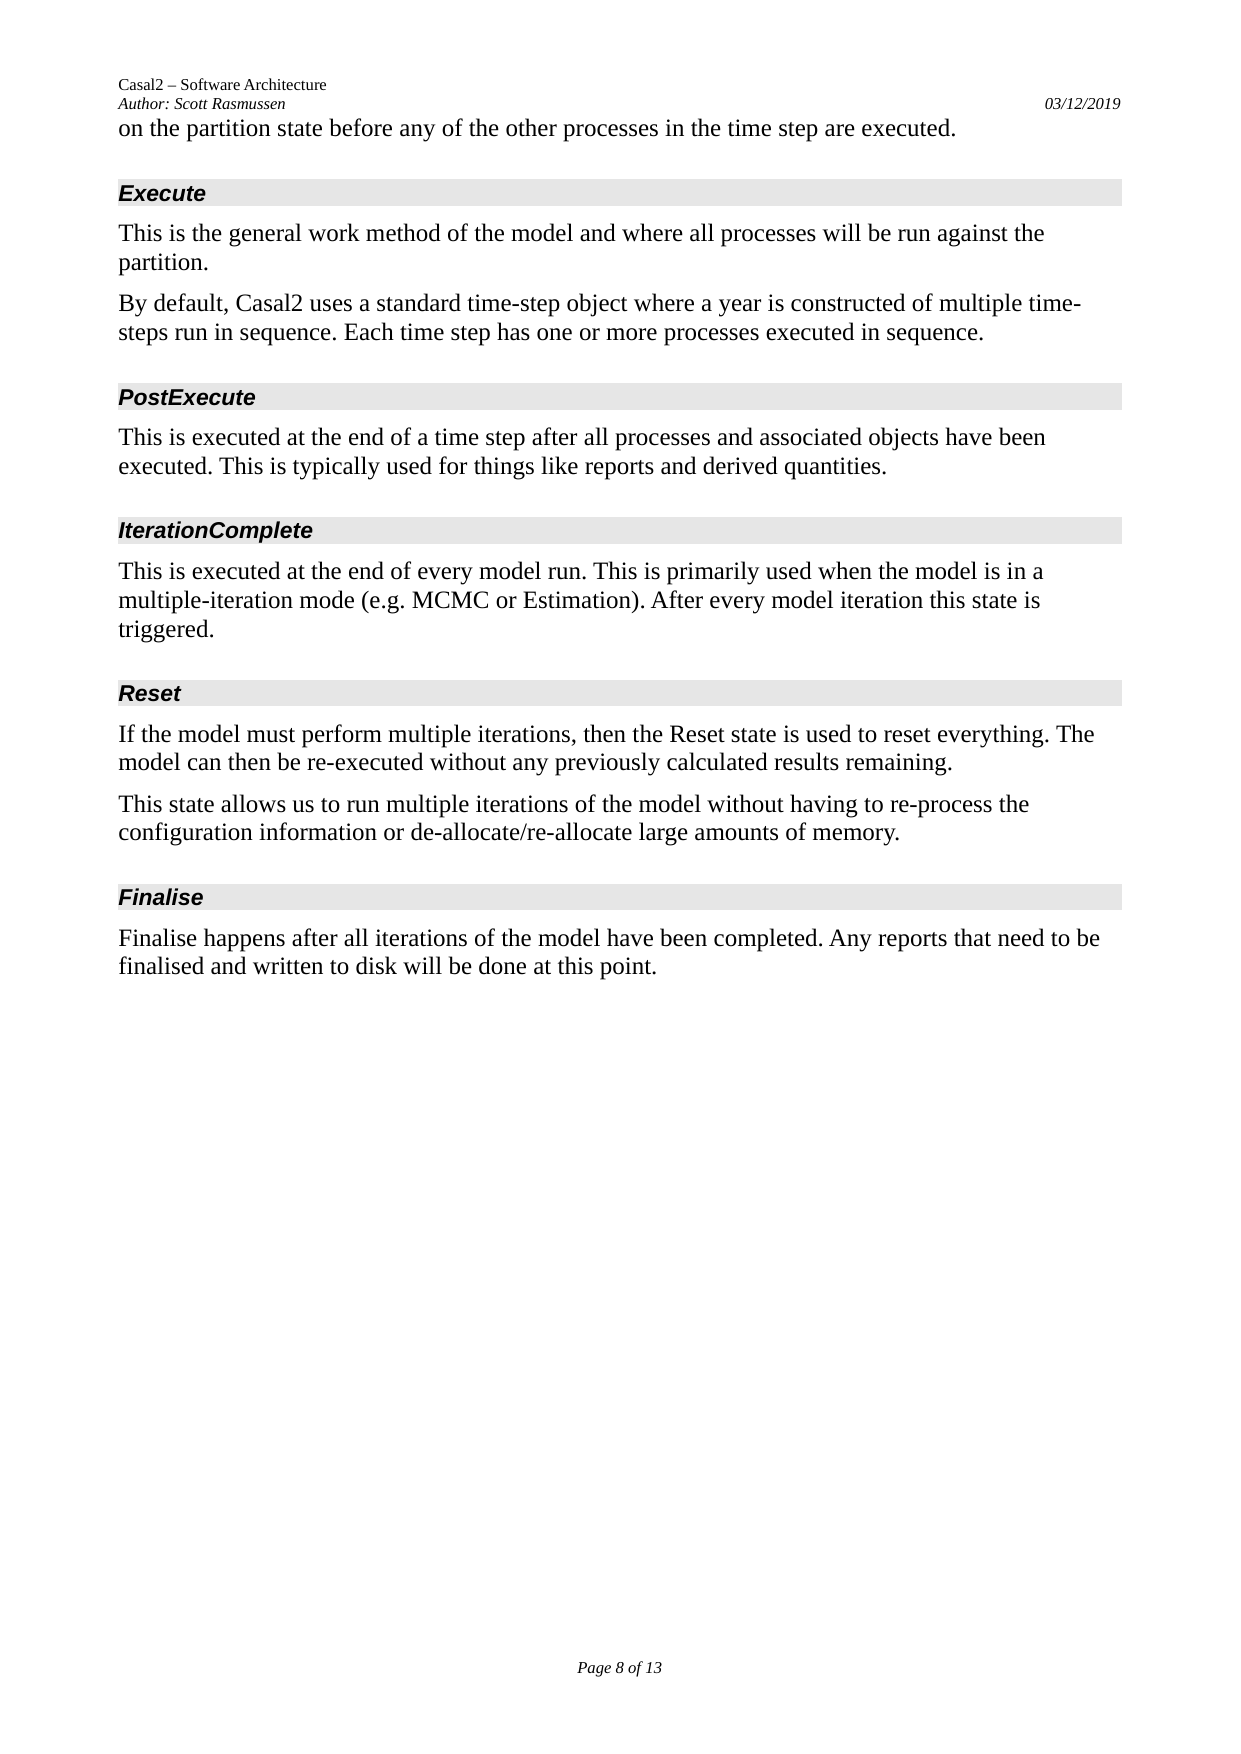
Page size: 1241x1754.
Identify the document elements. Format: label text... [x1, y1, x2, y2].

subtitle PostExecute [118, 383, 1122, 410]
subtitle IterationComplete [118, 517, 1122, 544]
text Finalise happens after all iterations of the model have been completed. Any reports that need to be finalised and written to disk will be done at this point. [118, 923, 1122, 980]
text This is executed at the end of every model run. This is primarily used when the model is in a multiple-iteration mode (e.g. MCMC or Estimation). After every model iteration this state is triggered. [118, 556, 1122, 642]
subtitle Execute [118, 179, 1122, 206]
text This state allows us to run multiple iterations of the model without having to re-process the configuration information or de-allocate/re-allocate large amounts of memory. [118, 789, 1122, 846]
subtitle Reset [118, 680, 1122, 706]
text on the partition state before any of the other processes in the time step are executed. [118, 113, 1122, 142]
subtitle Finalise [118, 884, 1122, 910]
text This is the general work method of the model and where all processes will be run against the partition. [118, 218, 1122, 276]
text This is executed at the end of a time step after all processes and associated objects have been executed. This is typically used for things like reports and derived quantities. [118, 422, 1122, 480]
text If the model must perform multiple iterations, then the Reset state is used to reset everything. The model can then be re-executed without any previously calculated results remaining. [118, 719, 1122, 776]
text By default, Casal2 uses a standard time-step object where a year is constructed of multiple time-steps run in sequence. Each time step has one or more processes executed in sequence. [118, 288, 1122, 346]
